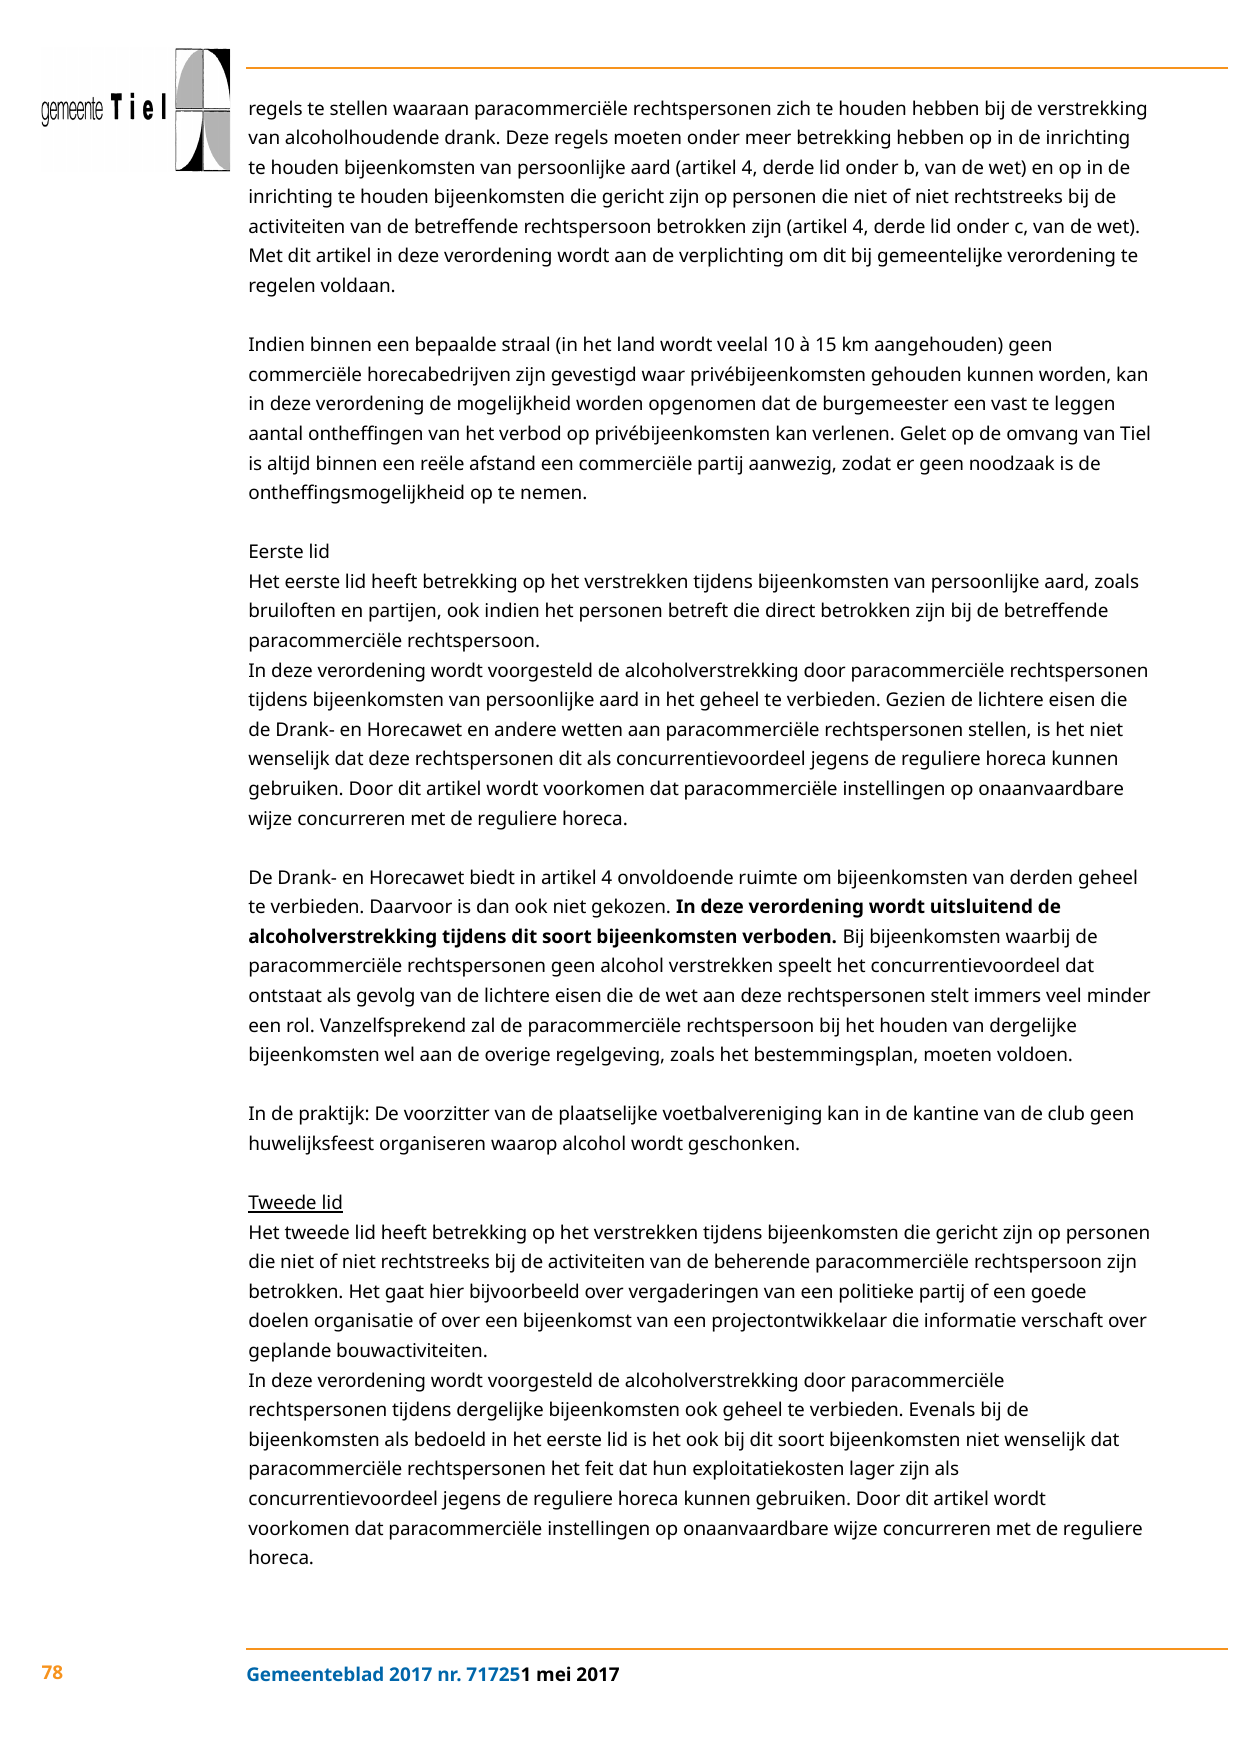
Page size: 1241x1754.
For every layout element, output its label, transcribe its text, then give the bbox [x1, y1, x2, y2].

text In de praktijk: De voorzitter van de plaatselijke voetbalvereniging kan in de kantine van de club geen huwelijksfeest organiseren waarop alcohol wordt geschonken. [248, 1101, 1152, 1156]
text Met dit artikel in deze verordening wordt aan de verplichting om dit bij gemeentelijke verordening te regelen voldaan. [248, 243, 1152, 298]
text Tweede lid [248, 1189, 1152, 1215]
text In deze verordening wordt voorgesteld de alcoholverstrekking door paracommerciële rechtspersonen tijdens bijeenkomsten van persoonlijke aard in het geheel te verbieden. Gezien de lichtere eisen die de Drank- en Horecawet en andere wetten aan paracommerciële rechtspersonen stellen, is het niet wenselijk dat deze rechtspersonen dit als concurrentievoordeel jegens de reguliere horeca kunnen gebruiken. Door dit artikel wordt voorkomen dat paracommerciële instellingen op onaanvaardbare wijze concurreren met de reguliere horeca. [248, 657, 1152, 831]
text rechtspersonen tijdens dergelijke bijeenkomsten ook geheel te verbieden. Evenals bij de bijeenkomsten als bedoeld in het eerste lid is het ook bij dit soort bijeenkomsten niet wenselijk dat paracommerciële rechtspersonen het feit dat hun exploitatiekosten lager zijn als concurrentievoordeel jegens de reguliere horeca kunnen gebruiken. Door dit artikel wordt voorkomen dat paracommerciële instellingen op onaanvaardbare wijze concurreren met de reguliere horeca. [248, 1396, 1152, 1570]
text In deze verordening wordt voorgesteld de alcoholverstrekking door paracommerciële [248, 1367, 1152, 1393]
text Het eerste lid heeft betrekking op het verstrekken tijdens bijeenkomsten van persoonlijke aard, zoals bruiloften en partijen, ook indien het personen betreft die direct betrokken zijn bij de betreffende paracommerciële rechtspersoon. [248, 568, 1152, 653]
text De Drank- en Horecawet biedt in artikel 4 onvoldoende ruimte om bijeenkomsten van derden geheel te verbieden. Daarvoor is dan ook niet gekozen. In deze verordening wordt uitsluitend de alcoholverstrekking tijdens dit soort bijeenkomsten verboden. Bij bijeenkomsten waarbij de paracommerciële rechtspersonen geen alcohol verstrekken speelt het concurrentievoordeel dat ontstaat als gevolg van de lichtere eisen die de wet aan deze rechtspersonen stelt immers veel minder een rol. Vanzelfsprekend zal de paracommerciële rechtspersoon bij het houden van dergelijke bijeenkomsten wel aan de overige regelgeving, zoals het bestemmingsplan, moeten voldoen. [248, 864, 1152, 1067]
text Indien binnen een bepaalde straal (in het land wordt veelal 10 à 15 km aangehouden) geen commerciële horecabedrijven zijn gevestigd waar privébijeenkomsten gehouden kunnen worden, kan in deze verordening de mogelijkheid worden opgenomen dat de burgemeester een vast te leggen aantal ontheffingen van het verbod op privébijeenkomsten kan verlenen. Gelet op de omvang van Tiel is altijd binnen een reële afstand een commerciële partij aanwezig, zodat er geen noodzaak is de ontheffingsmogelijkheid op te nemen. [248, 331, 1152, 505]
picture [41, 47, 231, 172]
text Het tweede lid heeft betrekking op het verstrekken tijdens bijeenkomsten die gericht zijn op personen die niet of niet rechtstreeks bij de activiteiten van de beherende paracommerciële rechtspersoon zijn betrokken. Het gaat hier bijvoorbeeld over vergaderingen van een politieke partij of een goede doelen organisatie of over een bijeenkomst van een projectontwikkelaar die informatie verschaft over geplande bouwactiviteiten. [248, 1219, 1152, 1363]
text regels te stellen waaraan paracommerciële rechtspersonen zich te houden hebben bij de verstrekking van alcoholhoudende drank. Deze regels moeten onder meer betrekking hebben op in de inrichting te houden bijeenkomsten van persoonlijke aard (artikel 4, derde lid onder b, van de wet) en op in de inrichting te houden bijeenkomsten die gericht zijn op personen die niet of niet rechtstreeks bij de activiteiten van de betreffende rechtspersoon betrokken zijn (artikel 4, derde lid onder c, van de wet). [248, 95, 1152, 239]
text Eerste lid [248, 538, 1152, 564]
